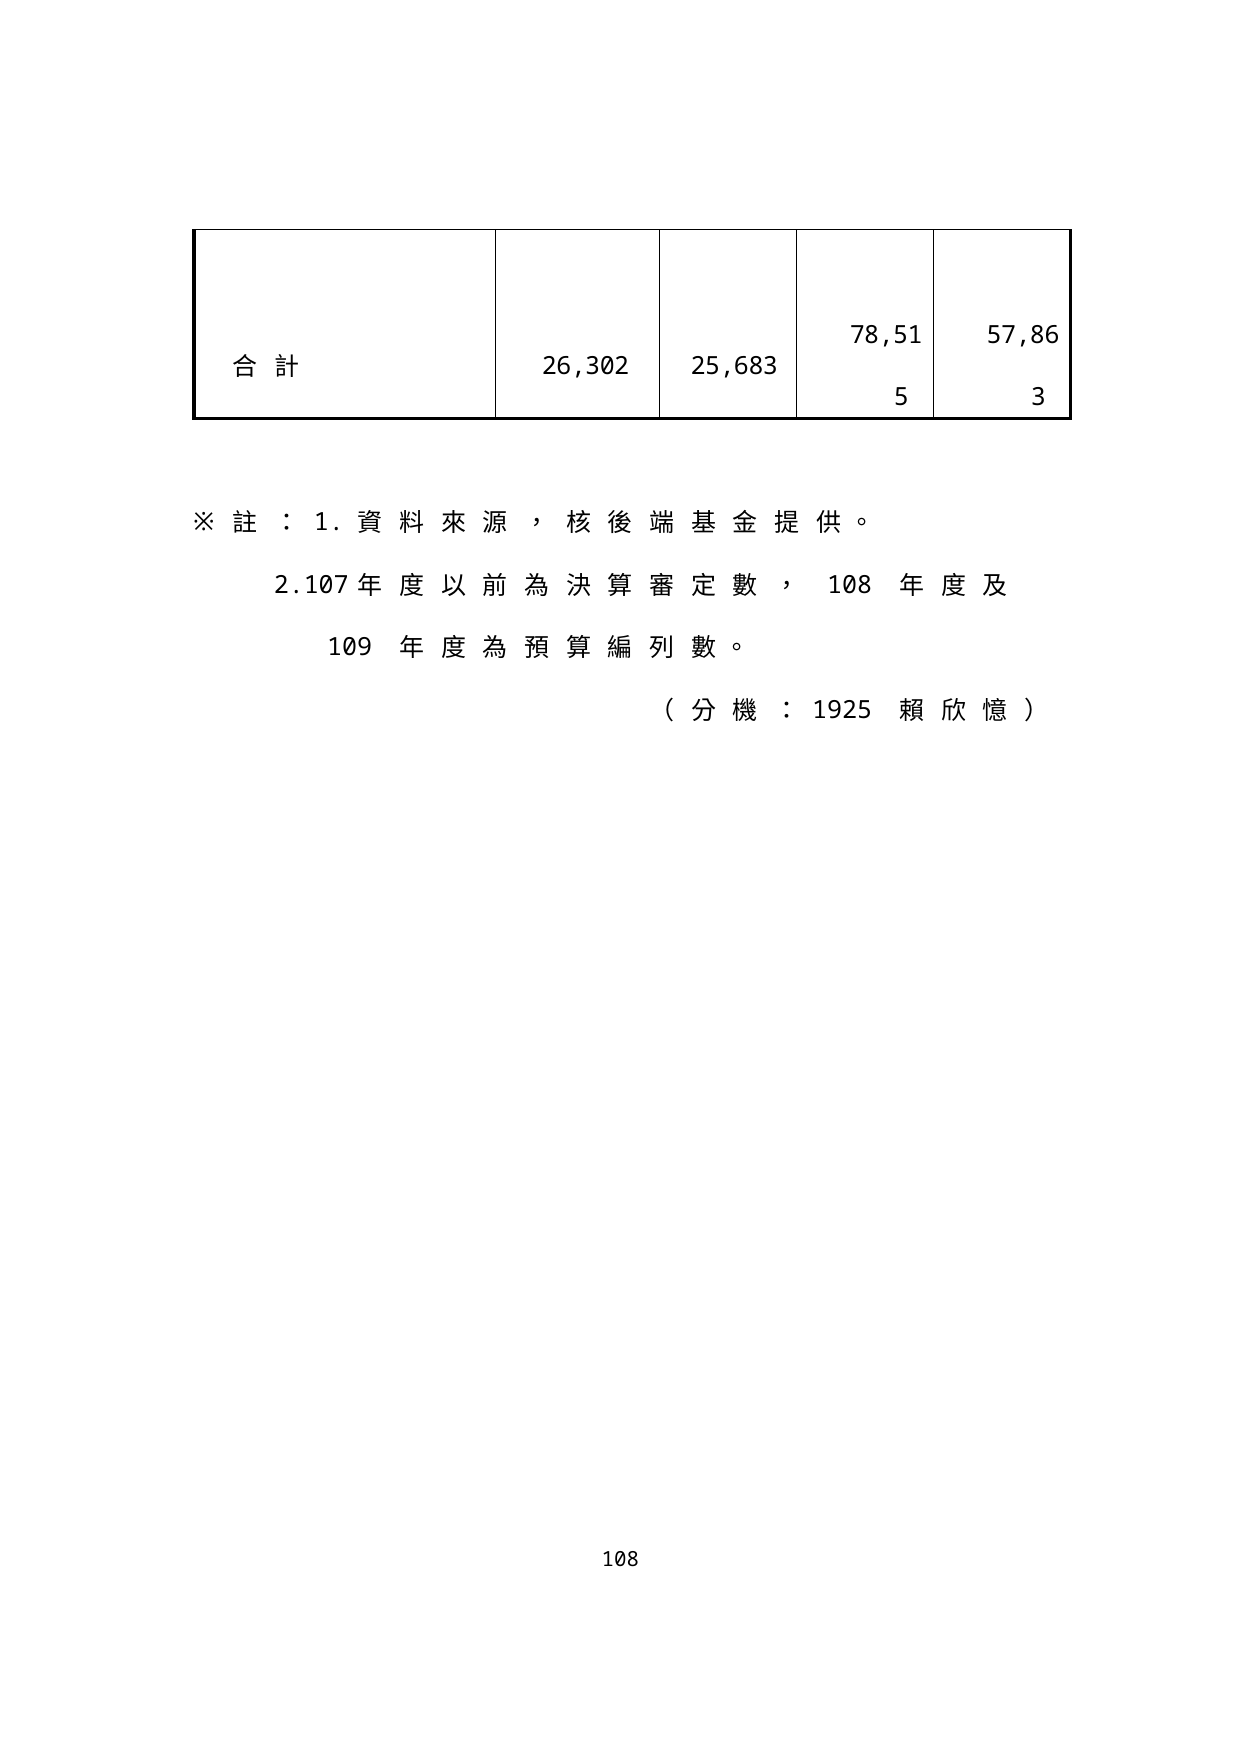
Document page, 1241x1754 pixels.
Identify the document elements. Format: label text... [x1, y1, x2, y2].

table_cell 26,302 [496, 230, 659, 417]
text ※註：1.資料來源，核後端基金提供。 [183, 479, 1058, 542]
text 2.107年度以前為決算審定數，108年度及109年度為預算編列數。 [183, 542, 1058, 667]
text （分機：1925 賴欣憶） [183, 667, 1058, 729]
table_cell 78,515 [797, 230, 933, 417]
table_cell 57,863 [934, 230, 1069, 417]
table_cell 25,683 [660, 230, 796, 417]
table_cell 合計 [196, 230, 495, 417]
